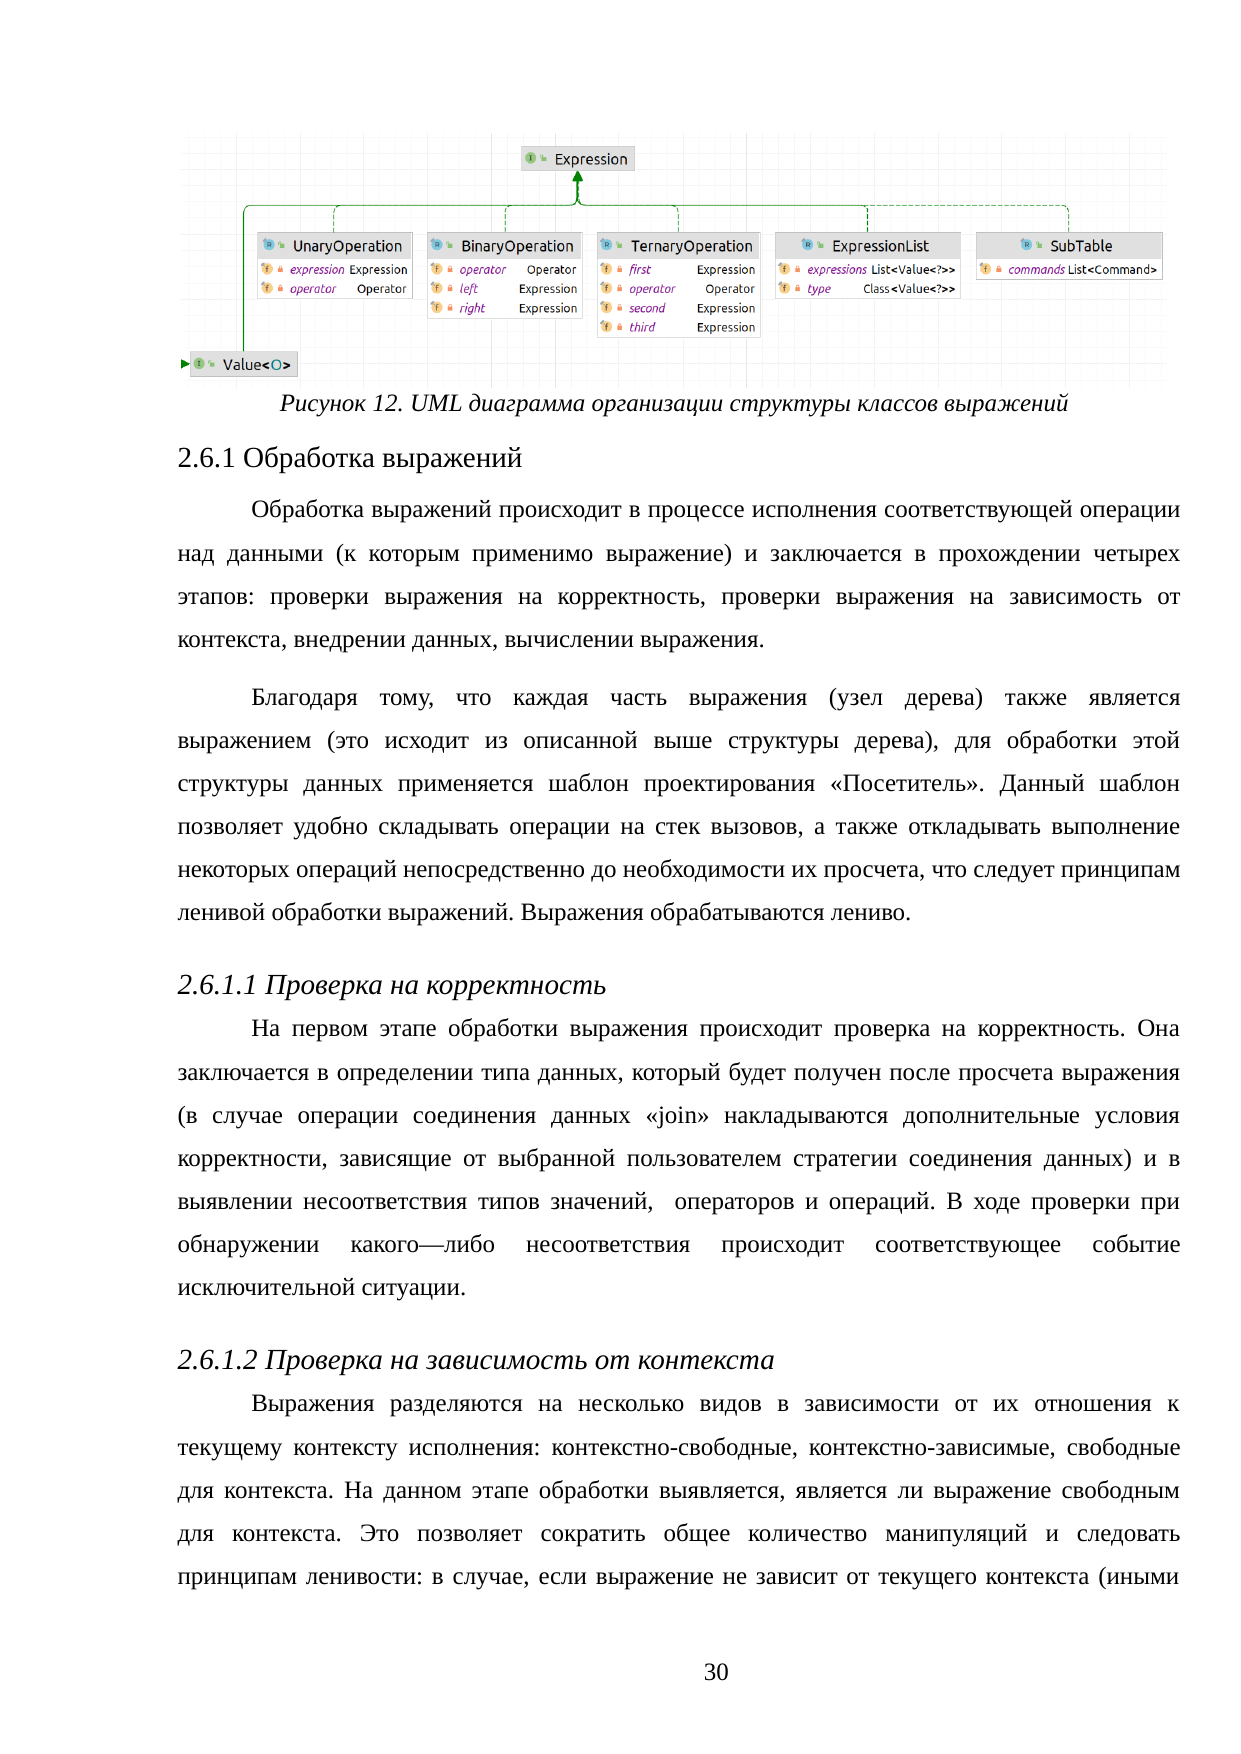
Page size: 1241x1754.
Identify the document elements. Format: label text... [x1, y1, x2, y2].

text На первом этапе обработки выражения происходит проверка на корректность. Она заключается в определении типа данных, который будет получен после просчета выражения (в случае операции соединения данных «join» накладываются дополнительные условия корректности, зависящие от выбранной пользователем стратегии соединения данных) и в выявлении несоответствия типов значений, операторов и операций. В ходе проверки при обнаружении какого—либо несоответствия происходит соответствующее событие исключительной ситуации. [177, 1013, 1181, 1301]
text Выражения разделяются на несколько видов в зависимости от их отношения к текущему контексту исполнения: контекстно-свободные, контекстно-зависимые, свободные для контекста. На данном этапе обработки выявляется, является ли выражение свободным для контекста. Это позволяет сократить общее количество манипуляций и следовать принципам ленивости: в случае, если выражение не зависит от текущего контекста (иными [177, 1388, 1181, 1590]
text Благодаря тому, что каждая часть выражения (узел дерева) также является выражением (это исходит из описанной выше структуры дерева), для обработки этой структуры данных применяется шаблон проектирования «Посетитель». Данный шаблон позволяет удобно складывать операции на стек вызовов, а также откладывать выполнение некоторых операций непосредственно до необходимости их просчета, что следует принципам ленивой обработки выражений. Выражения обрабатываются лениво. [177, 682, 1181, 926]
text Рисунок 12. UML диаграмма организации структуры классов выражений [181, 388, 1167, 417]
subtitle 2.6.1 Обработка выражений [177, 118, 1181, 474]
picture [181, 133, 1167, 388]
text Обработка выражений происходит в процессе исполнения соответствующей операции над данными (к которым применимо выражение) и заключается в прохождении четырех этапов: проверки выражения на корректность, проверки выражения на зависимость от контекста, внедрении данных, вычислении выражения. [177, 494, 1181, 653]
subtitle 2.6.1.1 Проверка на корректность [177, 967, 1181, 1001]
subtitle 2.6.1.2 Проверка на зависимость от контекста [177, 1342, 1181, 1376]
